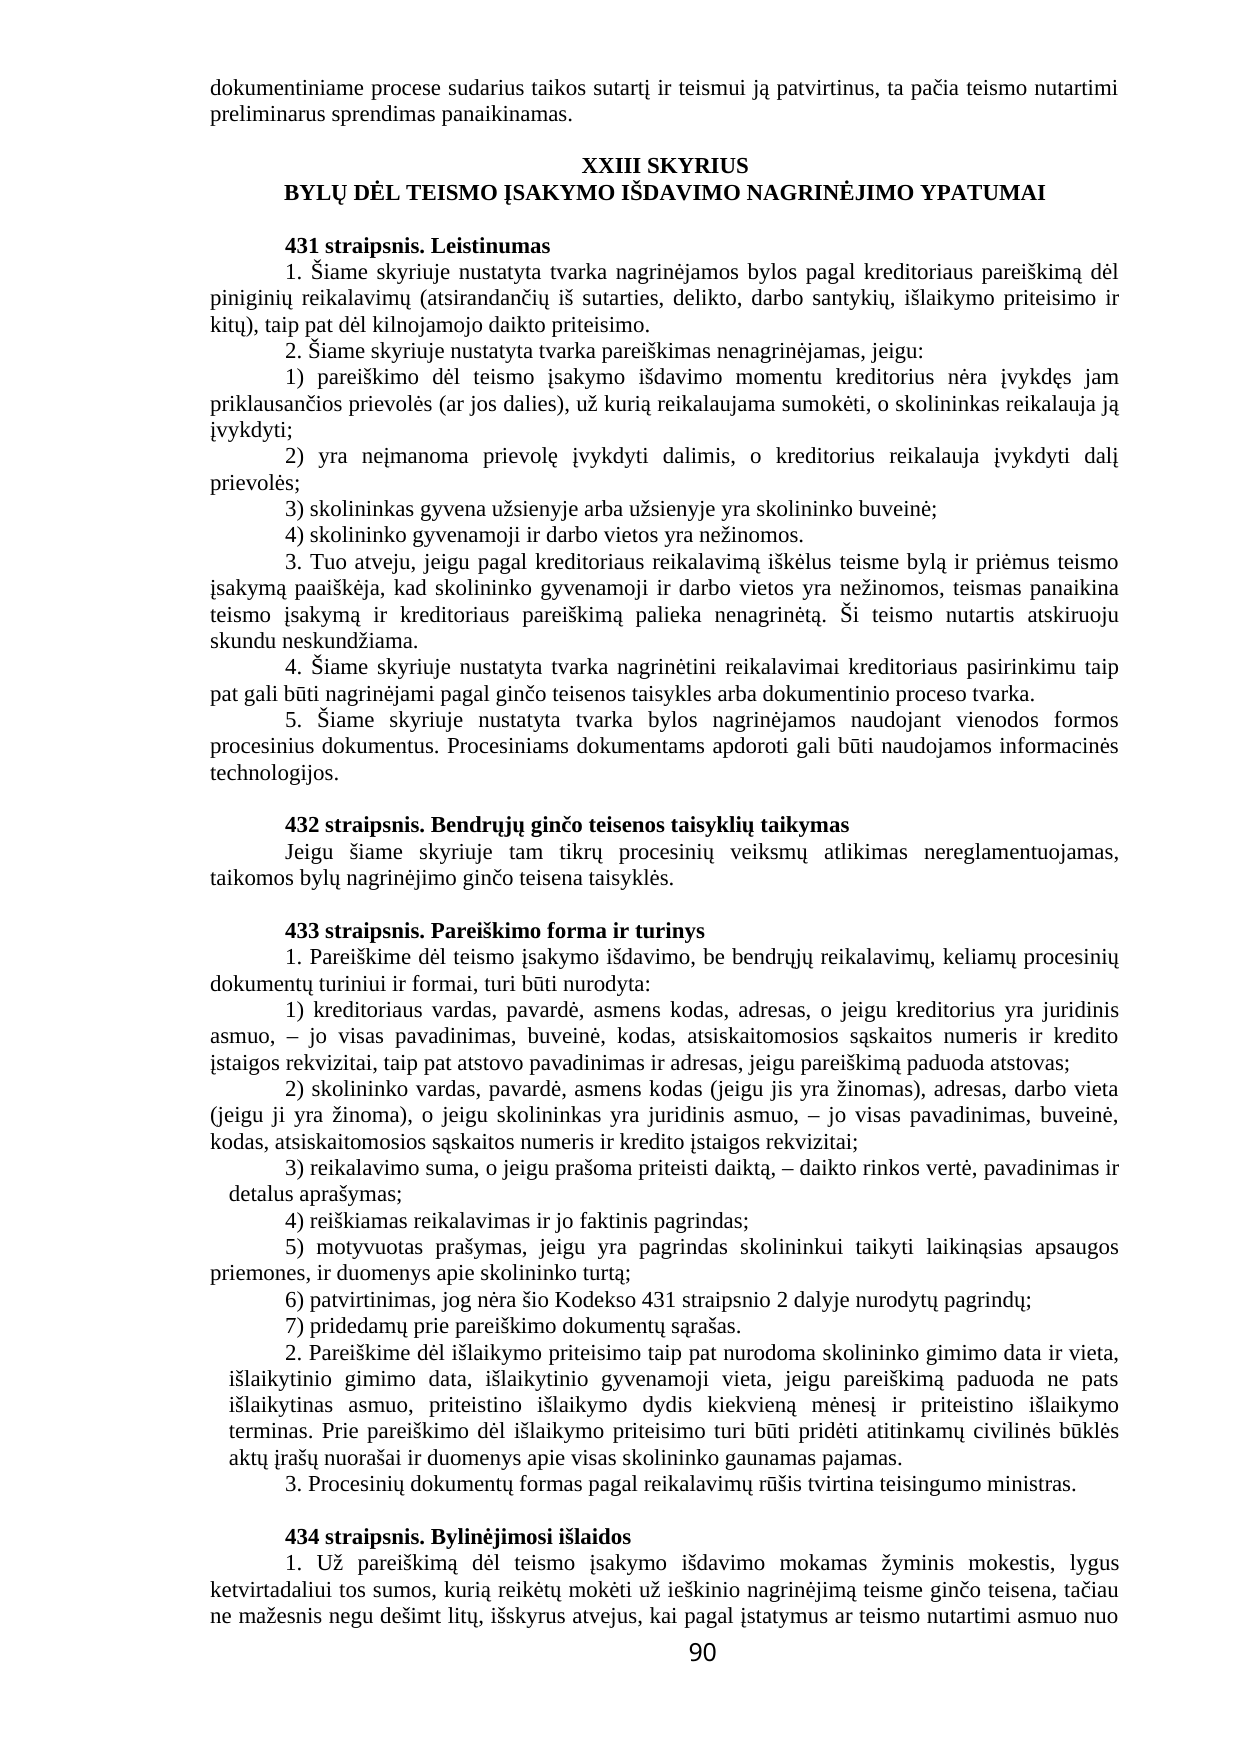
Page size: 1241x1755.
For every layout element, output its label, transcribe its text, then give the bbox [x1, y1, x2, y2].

text 432 straipsnis. Bendrųjų ginčo teisenos taisyklių taikymas [210, 811, 1120, 838]
subtitle XXIII skyrius [210, 153, 1120, 179]
text 4) skolininko gyvenamoji ir darbo vietos yra nežinomos. [210, 522, 1120, 548]
text 3) skolininkas gyvena užsienyje arba užsienyje yra skolininko buveinė; [210, 495, 1120, 522]
text 5) motyvuotas prašymas, jeigu yra pagrindas skolininkui taikyti laikinąsias apsaugos priemones, ir duomenys apie skolininko turtą; [210, 1233, 1120, 1286]
text 1. Šiame skyriuje nustatyta tvarka nagrinėjamos bylos pagal kreditoriaus pareiškimą dėl piniginių reikalavimų (atsirandančių iš sutarties, delikto, darbo santykių, išlaikymo priteisimo ir kitų), taip pat dėl kilnojamojo daikto priteisimo. [210, 258, 1120, 337]
text dokumentiniame procese sudarius taikos sutartį ir teismui ją patvirtinus, ta pačia teismo nutartimi preliminarus sprendimas panaikinamas. [210, 73, 1120, 126]
text 431 straipsnis. Leistinumas [210, 232, 1120, 258]
text 2) yra neįmanoma prievolę įvykdyti dalimis, o kreditorius reikalauja įvykdyti dalį prievolės; [210, 442, 1120, 495]
text 434 straipsnis. Bylinėjimosi išlaidos [210, 1523, 1120, 1549]
text 1. Pareiškime dėl teismo įsakymo išdavimo, be bendrųjų reikalavimų, keliamų procesinių dokumentų turiniui ir formai, turi būti nurodyta: [210, 943, 1120, 996]
text 5. Šiame skyriuje nustatyta tvarka bylos nagrinėjamos naudojant vienodos formos procesinius dokumentus. Procesiniams dokumentams apdoroti gali būti naudojamos informacinės technologijos. [210, 706, 1120, 785]
text Jeigu šiame skyriuje tam tikrų procesinių veiksmų atlikimas nereglamentuojamas, taikomos bylų nagrinėjimo ginčo teisena taisyklės. [210, 838, 1120, 891]
text 2) skolininko vardas, pavardė, asmens kodas (jeigu jis yra žinomas), adresas, darbo vieta (jeigu ji yra žinoma), o jeigu skolininkas yra juridinis asmuo, – jo visas pavadinimas, buveinė, kodas, atsiskaitomosios sąskaitos numeris ir kredito įstaigos rekvizitai; [210, 1075, 1120, 1154]
text 1. Už pareiškimą dėl teismo įsakymo išdavimo mokamas žyminis mokestis, lygus ketvirtadaliui tos sumos, kurią reikėtų mokėti už ieškinio nagrinėjimą teisme ginčo teisena, tačiau ne mažesnis negu dešimt litų, išskyrus atvejus, kai pagal įstatymus ar teismo nutartimi asmuo nuo [210, 1549, 1120, 1628]
text 4) reiškiamas reikalavimas ir jo faktinis pagrindas; [210, 1207, 1120, 1233]
text 2. Šiame skyriuje nustatyta tvarka pareiškimas nenagrinėjamas, jeigu: [210, 337, 1120, 363]
text 3. Tuo atveju, jeigu pagal kreditoriaus reikalavimą iškėlus teisme bylą ir priėmus teismo įsakymą paaiškėja, kad skolininko gyvenamoji ir darbo vietos yra nežinomos, teismas panaikina teismo įsakymą ir kreditoriaus pareiškimą palieka nenagrinėtą. Ši teismo nutartis atskiruoju skundu neskundžiama. [210, 548, 1120, 653]
subtitle BYLŲ DĖL TEISMO ĮSAKYMO IŠDAVIMO NAGRINĖJIMO YPATUMAI [210, 179, 1120, 205]
text 3. Procesinių dokumentų formas pagal reikalavimų rūšis tvirtina teisingumo ministras. [210, 1470, 1120, 1497]
text 1) pareiškimo dėl teismo įsakymo išdavimo momentu kreditorius nėra įvykdęs jam priklausančios prievolės (ar jos dalies), už kurią reikalaujama sumokėti, o skolininkas reikalauja ją įvykdyti; [210, 363, 1120, 442]
text 6) patvirtinimas, jog nėra šio Kodekso 431 straipsnio 2 dalyje nurodytų pagrindų; [210, 1286, 1120, 1312]
text 3) reikalavimo suma, o jeigu prašoma priteisti daiktą, – daikto rinkos vertė, pavadinimas ir detalus aprašymas; [229, 1154, 1120, 1207]
text 433 straipsnis. Pareiškimo forma ir turinys [210, 917, 1120, 943]
text 1) kreditoriaus vardas, pavardė, asmens kodas, adresas, o jeigu kreditorius yra juridinis asmuo, – jo visas pavadinimas, buveinė, kodas, atsiskaitomosios sąskaitos numeris ir kredito įstaigos rekvizitai, taip pat atstovo pavadinimas ir adresas, jeigu pareiškimą paduoda atstovas; [210, 996, 1120, 1075]
text 4. Šiame skyriuje nustatyta tvarka nagrinėtini reikalavimai kreditoriaus pasirinkimu taip pat gali būti nagrinėjami pagal ginčo teisenos taisykles arba dokumentinio proceso tvarka. [210, 653, 1120, 706]
text 7) pridedamų prie pareiškimo dokumentų sąrašas. [229, 1312, 1120, 1338]
text 2. Pareiškime dėl išlaikymo priteisimo taip pat nurodoma skolininko gimimo data ir vieta, išlaikytinio gimimo data, išlaikytinio gyvenamoji vieta, jeigu pareiškimą paduoda ne pats išlaikytinas asmuo, priteistino išlaikymo dydis kiekvieną mėnesį ir priteistino išlaikymo terminas. Prie pareiškimo dėl išlaikymo priteisimo turi būti pridėti atitinkamų civilinės būklės aktų įrašų nuorašai ir duomenys apie visas skolininko gaunamas pajamas. [229, 1338, 1120, 1470]
